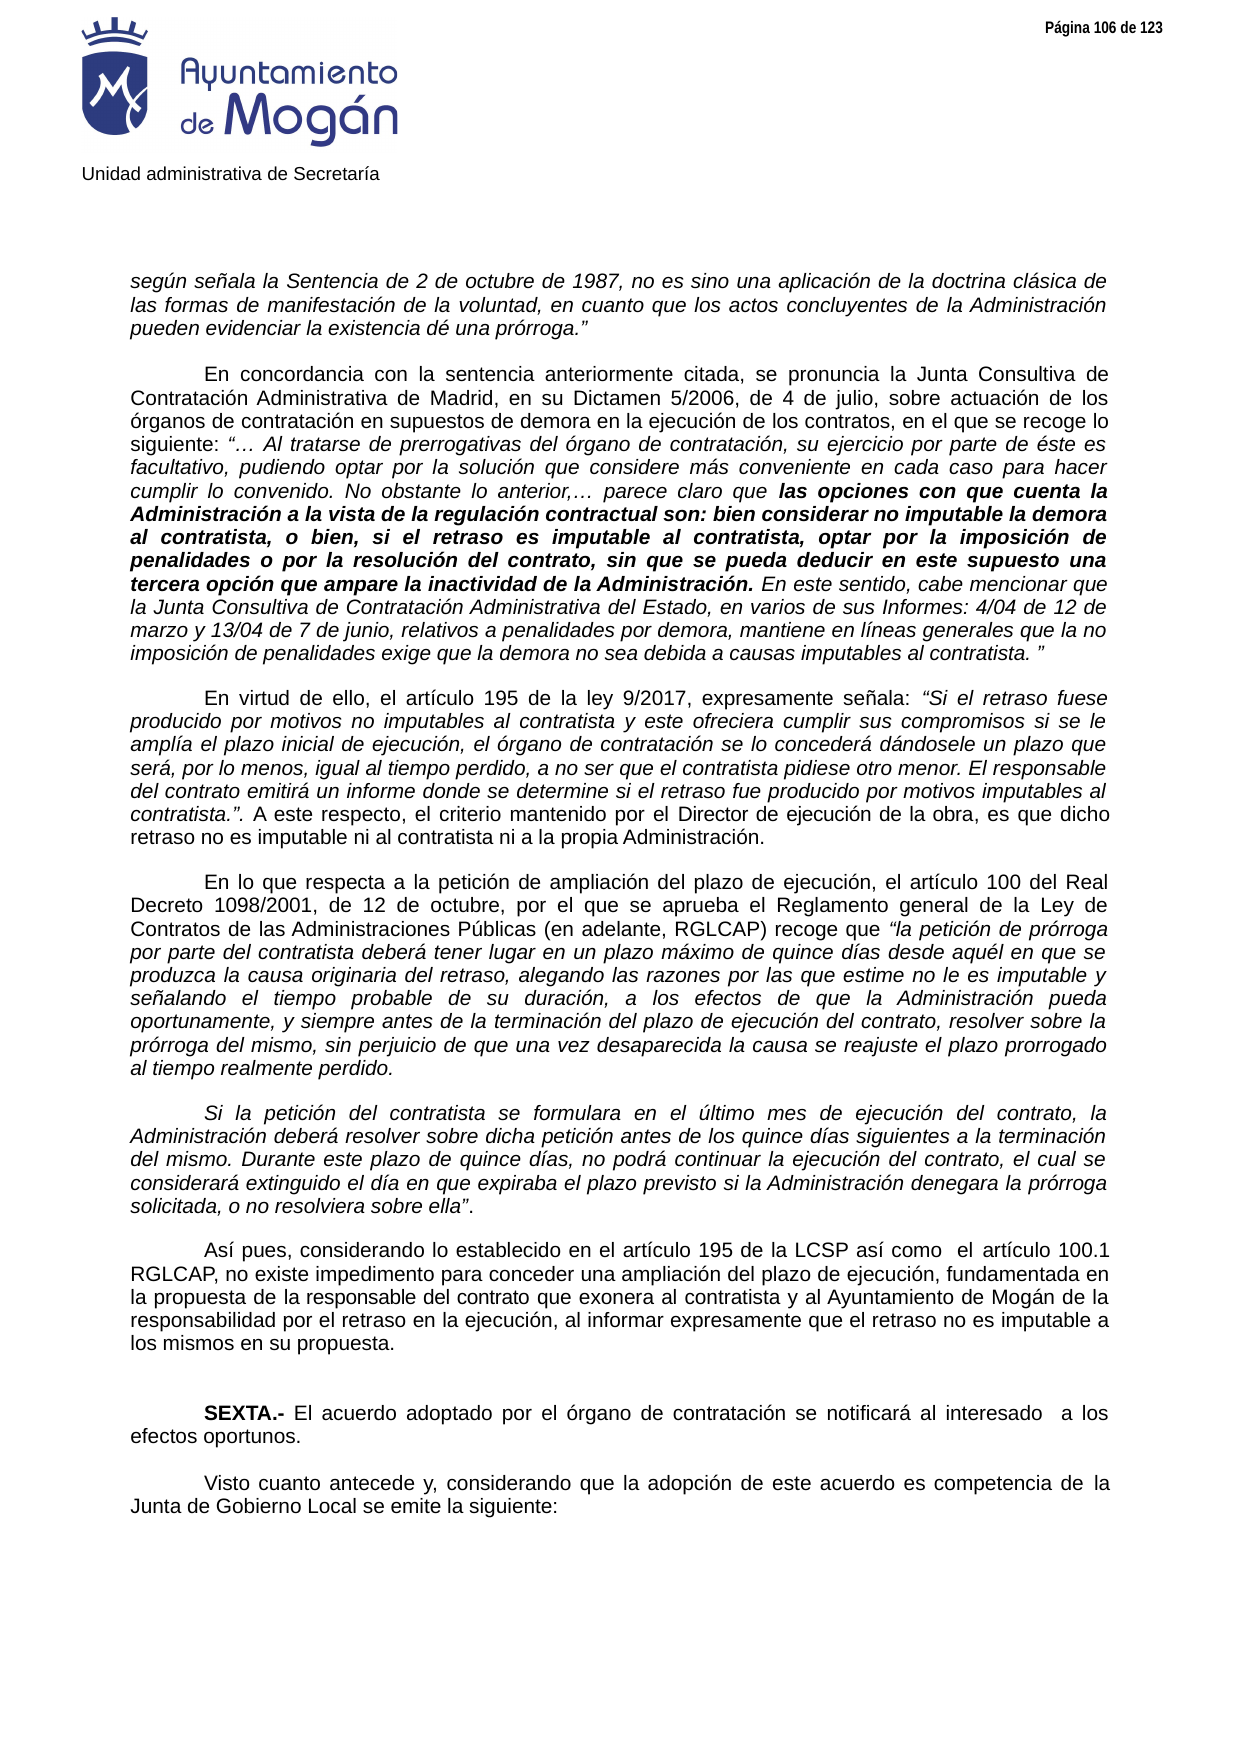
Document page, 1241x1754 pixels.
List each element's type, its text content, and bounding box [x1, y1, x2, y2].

text según señala la Sentencia de 2 de octubre de 1987, no es sino una aplicación de la doctrina clásica de las formas de manifestación de la voluntad, en cuanto que los actos concluyentes de la Administración pueden evidenciar la existencia dé una prórroga.” [130, 270, 1110, 340]
text SEXTA.- El acuerdo adoptado por el órgano de contratación se notificará al interesado a los efectos oportunos. [130, 1402, 1110, 1448]
picture [81, 17, 398, 153]
text Así pues, considerando lo establecido en el artículo 195 de la LCSP así como el artículo 100.1 RGLCAP, no existe impedimento para conceder una ampliación del plazo de ejecución, fundamentada en la propuesta de la responsable del contrato que exonera al contratista y al Ayuntamiento de Mogán de la responsabilidad por el retraso en la ejecución, al informar expresamente que el retraso no es imputable a los mismos en su propuesta. [130, 1239, 1110, 1355]
text En virtud de ello, el artículo 195 de la ley 9/2017, expresamente señala: “Si el retraso fuese producido por motivos no imputables al contratista y este ofreciera cumplir sus compromisos si se le amplía el plazo inicial de ejecución, el órgano de contratación se lo concederá dándosele un plazo que será, por lo menos, igual al tiempo perdido, a no ser que el contratista pidiese otro menor. El responsable del contrato emitirá un informe donde se determine si el retraso fue producido por motivos imputables al contratista.”. A este respecto, el criterio mantenido por el Director de ejecución de la obra, es que dicho retraso no es imputable ni al contratista ni a la propia Administración. [130, 687, 1110, 849]
text En concordancia con la sentencia anteriormente citada, se pronuncia la Junta Consultiva de Contratación Administrativa de Madrid, en su Dictamen 5/2006, de 4 de julio, sobre actuación de los órganos de contratación en supuestos de demora en la ejecución de los contratos, en el que se recoge lo siguiente: “… Al tratarse de prerrogativas del órgano de contratación, su ejercicio por parte de éste es facultativo, pudiendo optar por la solución que considere más conveniente en cada caso para hacer cumplir lo convenido. No obstante lo anterior,… parece claro que las opciones con que cuenta la Administración a la vista de la regulación contractual son: bien considerar no imputable la demora al contratista, o bien, si el retraso es imputable al contratista, optar por la imposición de penalidades o por la resolución del contrato, sin que se pueda deducir en este supuesto una tercera opción que ampare la inactividad de la Administración. En este sentido, cabe mencionar que la Junta Consultiva de Contratación Administrativa del Estado, en varios de sus Informes: 4/04 de 12 de marzo y 13/04 de 7 de junio, relativos a penalidades por demora, mantiene en líneas generales que la no imposición de penalidades exige que la demora no sea debida a causas imputables al contratista. ” [130, 363, 1110, 665]
text Visto cuanto antecede y, considerando que la adopción de este acuerdo es competencia de la Junta de Gobierno Local se emite la siguiente: [130, 1471, 1110, 1518]
text Si la petición del contratista se formulara en el último mes de ejecución del contrato, la Administración deberá resolver sobre dicha petición antes de los quince días siguientes a la terminación del mismo. Durante este plazo de quince días, no podrá continuar la ejecución del contrato, el cual se considerará extinguido el día en que expiraba el plazo previsto si la Administración denegara la prórroga solicitada, o no resolviera sobre ella”. [130, 1101, 1110, 1217]
text En lo que respecta a la petición de ampliación del plazo de ejecución, el artículo 100 del Real Decreto 1098/2001, de 12 de octubre, por el que se aprueba el Reglamento general de la Ley de Contratos de las Administraciones Públicas (en adelante, RGLCAP) recoge que “la petición de prórroga por parte del contratista deberá tener lugar en un plazo máximo de quince días desde aquél en que se produzca la causa originaria del retraso, alegando las razones por las que estime no le es imputable y señalando el tiempo probable de su duración, a los efectos de que la Administración pueda oportunamente, y siempre antes de la terminación del plazo de ejecución del contrato, resolver sobre la prórroga del mismo, sin perjuicio de que una vez desaparecida la causa se reajuste el plazo prorrogado al tiempo realmente perdido. [130, 871, 1110, 1080]
